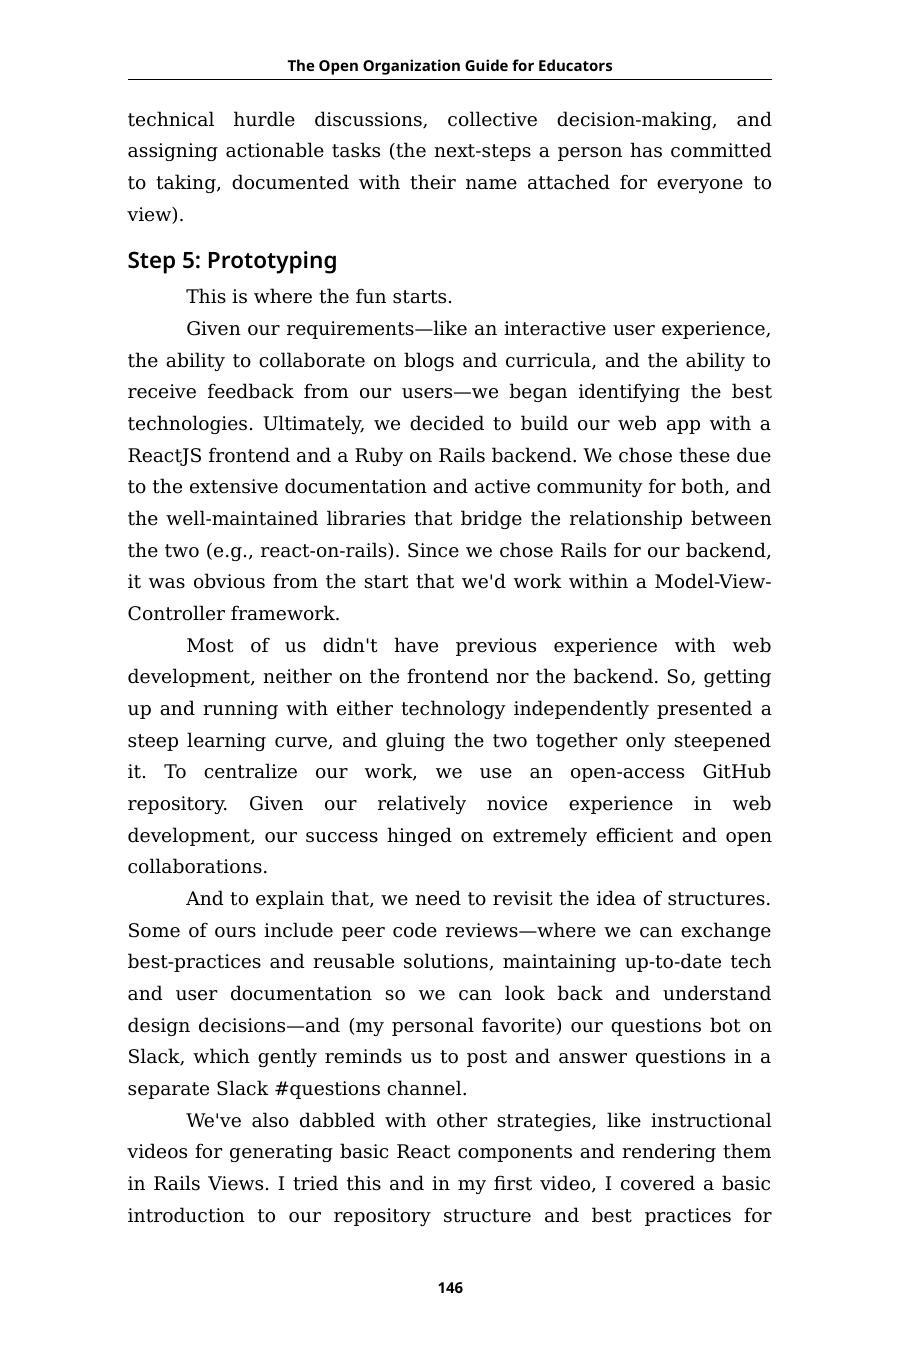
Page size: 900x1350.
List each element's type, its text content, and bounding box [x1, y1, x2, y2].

text This is where the fun starts. [127, 286, 772, 308]
subtitle Step 5: Prototyping [127, 248, 772, 274]
text We've also dabbled with other strategies, like instructional videos for generating basic React components and rendering them in Rails Views. I tried this and in my first video, I covered a basic introduction to our repository structure and best practices for [127, 1110, 772, 1227]
text technical hurdle discussions, collective decision-making, and assigning actionable tasks (the next-steps a person has committed to taking, documented with their name attached for everyone to view). [127, 109, 772, 226]
text Given our requirements—like an interactive user experience, the ability to collaborate on blogs and curricula, and the ability to receive feedback from our users—we began identifying the best technologies. Ultimately, we decided to build our web app with a ReactJS frontend and a Ruby on Rails backend. We chose these due to the extensive documentation and active community for both, and the well-maintained libraries that bridge the relationship between the two (e.g., react-on-rails). Since we chose Rails for our backend, it was obvious from the start that we'd work within a Model-View-Controller framework. [127, 318, 772, 625]
text And to explain that, we need to revisit the idea of structures. Some of ours include peer code reviews—where we can exchange best-practices and reusable solutions, maintaining up-to-date tech and user documentation so we can look back and understand design decisions—and (my personal favorite) our questions bot on Slack, which gently reminds us to post and answer questions in a separate Slack #questions channel. [127, 888, 772, 1100]
text Most of us didn't have previous experience with web development, neither on the frontend nor the backend. So, getting up and running with either technology independently presented a steep learning curve, and gluing the two together only steepened it. To centralize our work, we use an open-access GitHub repository. Given our relatively novice experience in web development, our success hinged on extremely efficient and open collaborations. [127, 635, 772, 878]
